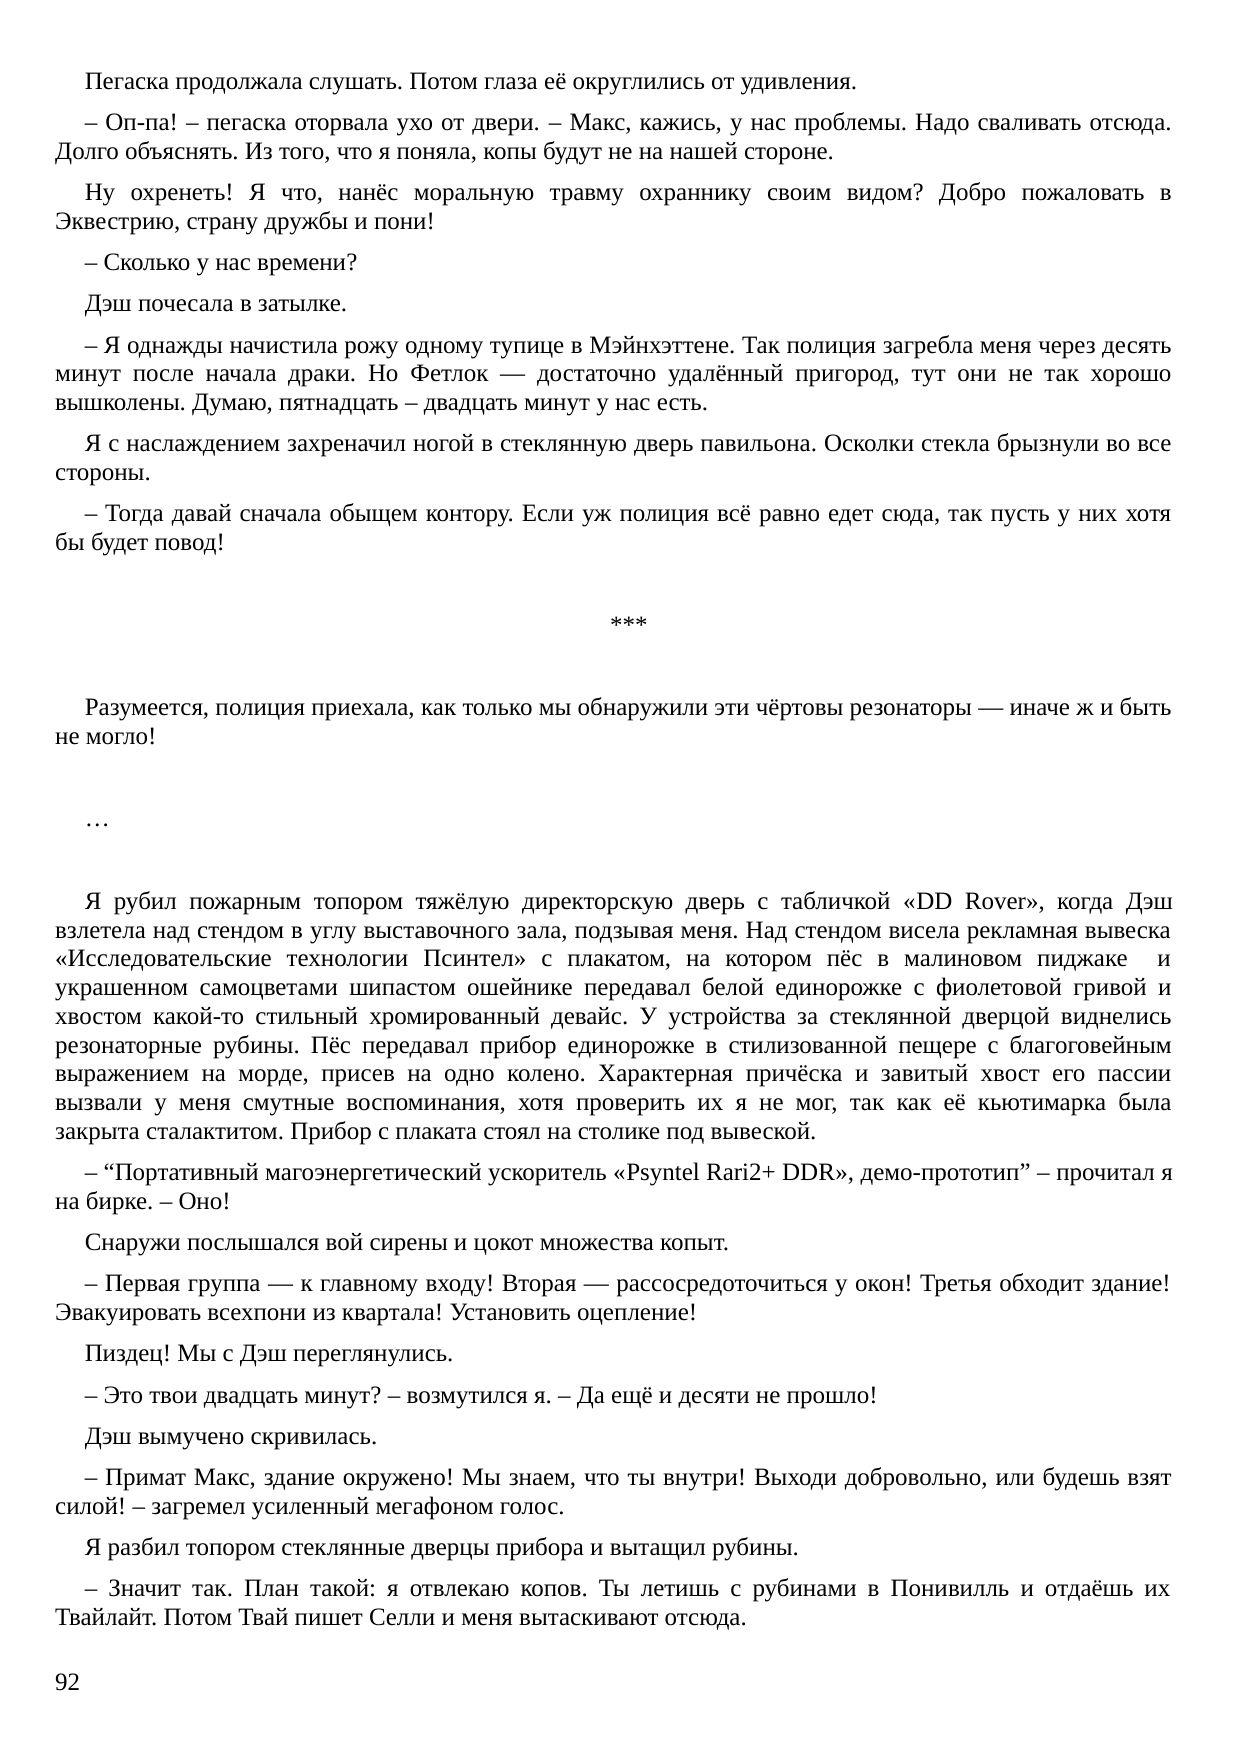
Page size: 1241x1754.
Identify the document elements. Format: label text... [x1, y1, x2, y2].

text – Это твои двадцать минут? – возмутился я. – Да ещё и десяти не прошло! [55, 1380, 1173, 1408]
text – “Портативный магоэнергетический ускоритель «Psyntel Rari2+ DDR», демо-прототип” – прочитал я на бирке. – Оно! [55, 1157, 1173, 1215]
text Пегаска продолжала слушать. Потом глаза её округлились от удивления. [55, 66, 1173, 95]
text Снаружи послышался вой сирены и цокот множества копыт. [55, 1227, 1173, 1256]
text – Сколько у нас времени? [55, 247, 1173, 276]
text Я рубил пожарным топором тяжёлую директорскую дверь с табличкой «DD Rover», когда Дэш взлетела над стендом в углу выставочного зала, подзывая меня. Над стендом висела рекламная вывеска «Исследовательские технологии Псинтел» с плакатом, на котором пёс в малиновом пиджаке и украшенном самоцветами шипастом ошейнике передавал белой единорожке с фиолетовой гривой и хвостом какой-то стильный хромированный девайс. У устройства за стеклянной дверцой виднелись резонаторные рубины. Пёс передавал прибор единорожке в стилизованной пещере с благоговейным выражением на морде, присев на одно колено. Характерная причёска и завитый хвост его пассии вызвали у меня смутные воспоминания, хотя проверить их я не мог, так как её кьютимарка была закрыта сталактитом. Прибор с плаката стоял на столике под вывеской. [55, 886, 1173, 1145]
text – Оп-па! – пегаска оторвала ухо от двери. – Макс, кажись, у нас проблемы. Надо сваливать отсюда. Долго объяснять. Из того, что я поняла, копы будут не на нашей стороне. [55, 107, 1173, 165]
text … [55, 803, 1173, 832]
text Я с наслаждением захреначил ногой в стеклянную дверь павильона. Осколки стекла брызнули во все стороны. [55, 428, 1173, 486]
text Дэш почесала в затылке. [55, 288, 1173, 317]
text – Значит так. План такой: я отвлекаю копов. Ты летишь с рубинами в Понивилль и отдаёшь их Твайлайт. Потом Твай пишет Селли и меня вытаскивают отсюда. [55, 1573, 1173, 1631]
text Разумеется, полиция приехала, как только мы обнаружили эти чёртовы резонаторы — иначе ж и быть не могло! [55, 692, 1173, 750]
text Пиздец! Мы с Дэш переглянулись. [55, 1338, 1173, 1367]
text Дэш вымучено скривилась. [55, 1421, 1173, 1450]
text – Первая группа — к главному входу! Вторая — рассосредоточиться у окон! Третья обходит здание! Эвакуировать всехпони из квартала! Установить оцепление! [55, 1268, 1173, 1326]
text Ну охренеть! Я что, нанёс моральную травму охраннику своим видом? Добро пожаловать в Эквестрию, страну дружбы и пони! [55, 177, 1173, 235]
text – Я однажды начистила рожу одному тупице в Мэйнхэттене. Так полиция загребла меня через десять минут после начала драки. Но Фетлок — достаточно удалённый пригород, тут они не так хорошо вышколены. Думаю, пятнадцать – двадцать минут у нас есть. [55, 330, 1173, 416]
text – Тогда давай сначала обыщем контору. Если уж полиция всё равно едет сюда, так пусть у них хотя бы будет повод! [55, 498, 1173, 556]
text Я разбил топором стеклянные дверцы прибора и вытащил рубины. [55, 1532, 1173, 1561]
text *** [55, 610, 1173, 638]
text – Примат Макс, здание окружено! Мы знаем, что ты внутри! Выходи добровольно, или будешь взят силой! – загремел усиленный мегафоном голос. [55, 1462, 1173, 1520]
